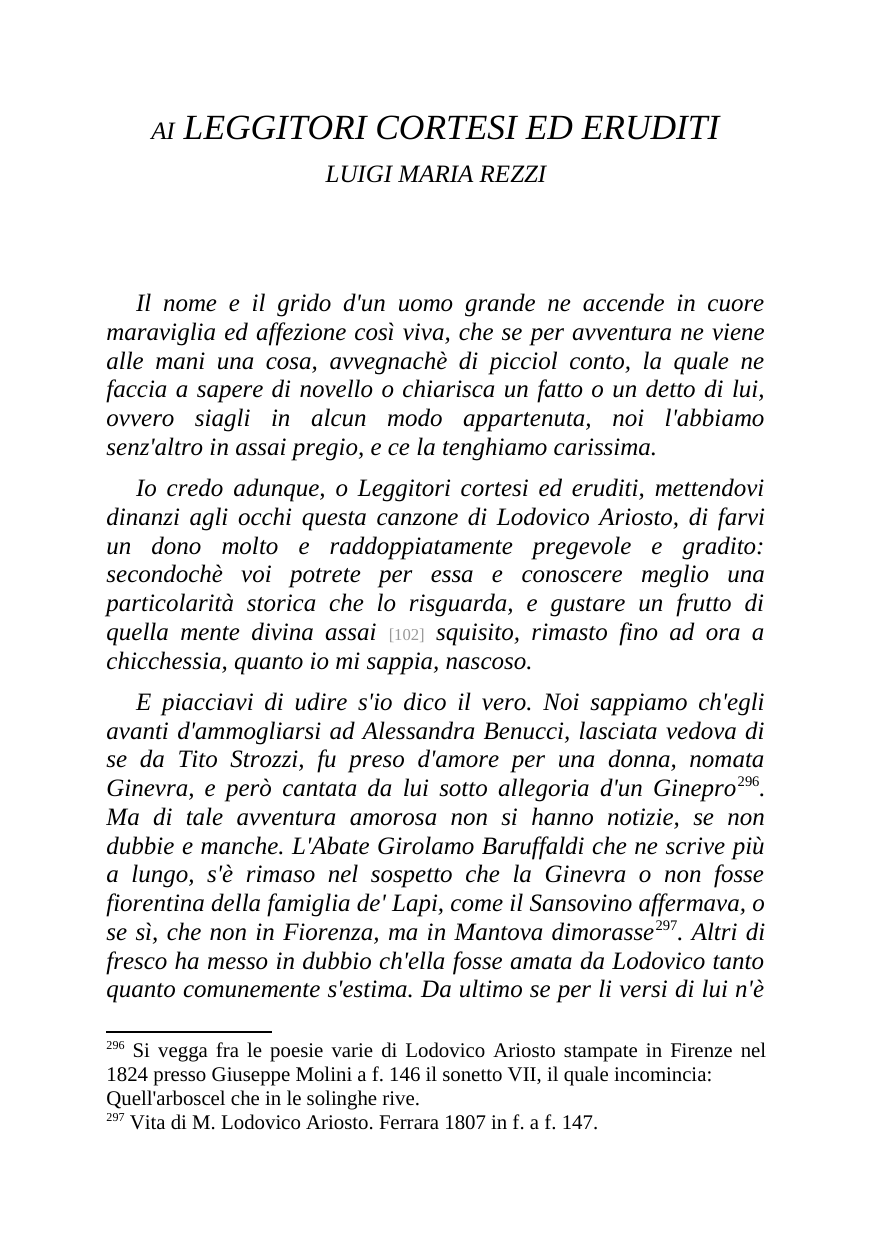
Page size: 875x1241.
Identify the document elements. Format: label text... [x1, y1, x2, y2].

subtitle AI LEGGITORI CORTESI ED ERUDITI [106, 106, 768, 147]
text Vita di M. Lodovico Ariosto. Ferrara 1807 in f. a f. 147. [106, 1110, 768, 1134]
text Il nome e il grido d'un uomo grande ne accende in cuore maraviglia ed affezione così viva, che se per avventura ne viene alle mani una cosa, avvegnachè di picciol conto, la quale ne faccia a sapere di novello o chiarisca un fatto o un detto di lui, ovvero siagli in alcun modo appartenuta, noi l'abbiamo senz'altro in assai pregio, e ce la tenghiamo carissima. [106, 288, 768, 461]
text Io credo adunque, o Leggitori cortesi ed eruditi, mettendovi dinanzi agli occhi questa canzone di Lodovico Ariosto, di farvi un dono molto e raddoppiatamente pregevole e gradito: secondochè voi potrete per essa e conoscere meglio una particolarità storica che lo risguarda, e gustare un frutto di quella mente divina assai [102] squisito, rimasto fino ad ora a chicchessia, quanto io mi sappia, nascoso. [106, 473, 768, 674]
text LUIGI MARIA REZZI [106, 159, 768, 188]
text E piacciavi di udire s'io dico il vero. Noi sappiamo ch'egli avanti d'ammogliarsi ad Alessandra Benucci, lasciata vedova di se da Tito Strozzi, fu preso d'amore per una donna, nomata Ginevra, e però cantata da lui sotto allegoria d'un Ginepro. Ma di tale avventura amorosa non si hanno notizie, se non dubbie e manche. L'Abate Girolamo Baruffaldi che ne scrive più a lungo, s'è rimaso nel sospetto che la Ginevra o non fosse fiorentina della famiglia de' Lapi, come il Sansovino affermava, o se sì, che non in Fiorenza, ma in Mantova dimorasse. Altri di fresco ha messo in dubbio ch'ella fosse amata da Lodovico tanto quanto comunemente s'estima. Da ultimo se per li versi di lui n'è [106, 687, 768, 1003]
text Si vegga fra le poesie varie di Lodovico Ariosto stampate in Firenze nel 1824 presso Giuseppe Molini a f. 146 il sonetto VII, il quale incomincia: [106, 1038, 768, 1086]
text Quell'arboscel che in le solinghe rive. [106, 1086, 768, 1110]
